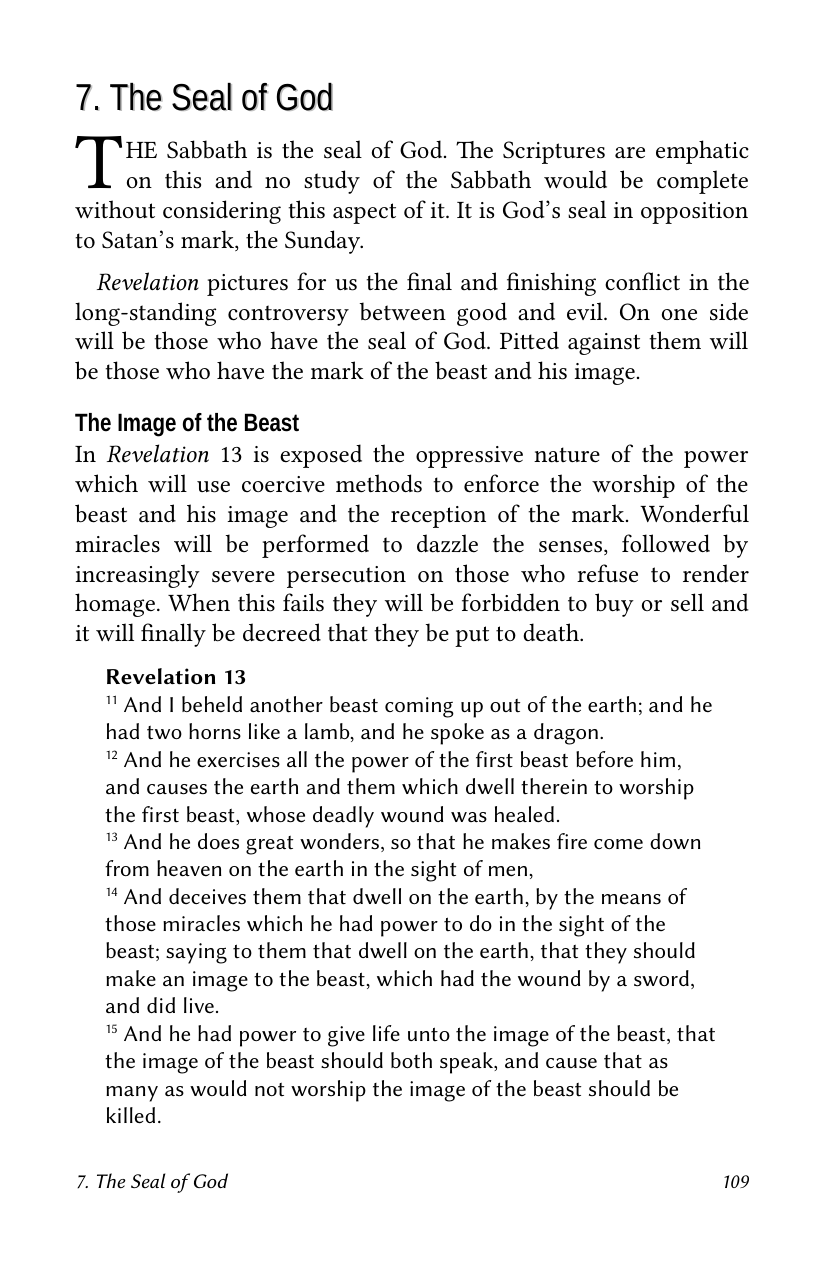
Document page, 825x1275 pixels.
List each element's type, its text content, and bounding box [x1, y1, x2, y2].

text 15 And he had power to give life unto the image of the beast, that the image of the beast should both speak, and cause that as many as would not worship the image of the beast should be killed. [105, 1021, 720, 1129]
text Revelation 13 [105, 664, 750, 690]
text In Revelation 13 is exposed the oppressive nature of the power which will use coercive methods to enforce the worship of the beast and his image and the reception of the mark. Wonderful miracles will be performed to dazzle the senses, followed by increasingly severe persecution on those who refuse to render homage. When this fails they will be forbidden to buy or sell and it will finally be decreed that they be put to death. [75, 440, 750, 648]
text 14 And deceives them that dwell on the earth, by the means of those miracles which he had power to do in the sight of the beast; saying to them that dwell on the earth, that they should make an image to the beast, which had the wound by a sword, and did live. [105, 884, 720, 1019]
text 12 And he exercises all the power of the first beast before him, and causes the earth and them which dwell therein to worship the first beast, whose deadly wound was healed. [105, 747, 720, 828]
subtitle The Image of the Beast [75, 408, 750, 437]
text THE Sabbath is the seal of God. The Scriptures are emphatic on this and no study of the Sabbath would be complete without considering this aspect of it. It is God’s seal in opposition to Satan’s mark, the Sunday. [75, 136, 750, 254]
text Revelation pictures for us the final and finishing conflict in the long-standing controversy between good and evil. On one side will be those who have the seal of God. Pitted against them will be those who have the mark of the beast and his image. [75, 268, 750, 386]
text 13 And he does great wonders, so that he makes fire come down from heaven on the earth in the sight of men, [105, 829, 720, 882]
title The Seal of God [75, 75, 750, 118]
text 11 And I beheld another beast coming up out of the earth; and he had two horns like a lamb, and he spoke as a dragon. [105, 692, 720, 745]
